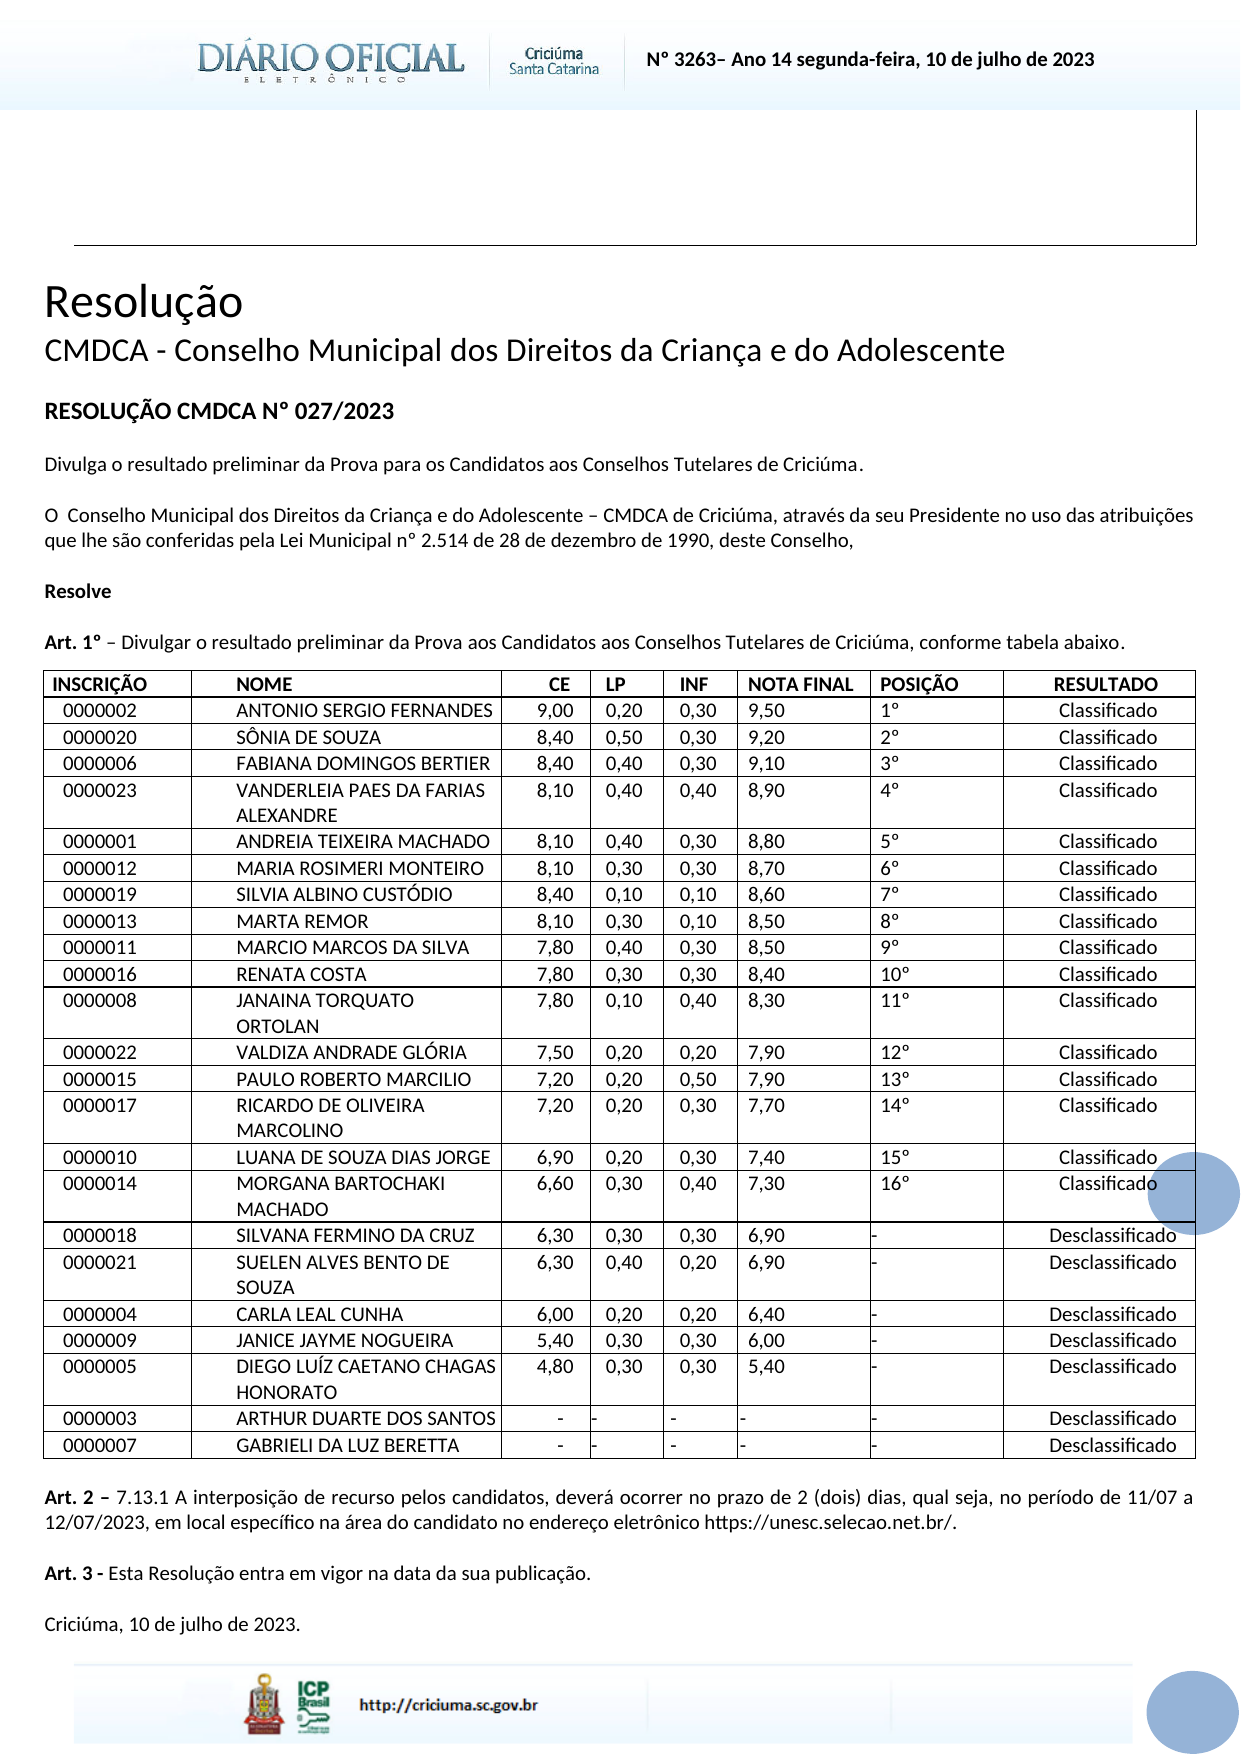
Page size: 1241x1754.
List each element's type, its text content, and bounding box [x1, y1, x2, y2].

table_cell Classificado [1004, 698, 1195, 723]
table_cell 0,40 [664, 988, 737, 1038]
table_cell 0,30 [664, 855, 737, 881]
table_cell 0,30 [591, 855, 663, 881]
table_cell 0000010 [44, 1144, 191, 1169]
table_cell 0,10 [664, 882, 737, 907]
text Resolução [44, 271, 1196, 329]
table_cell Classificado [1004, 1144, 1195, 1169]
table_cell ANTONIO SERGIO FERNANDES [192, 698, 501, 723]
table_cell 0000023 [44, 777, 191, 828]
table_cell Classificado [1004, 855, 1195, 881]
table_cell 0000008 [44, 988, 191, 1038]
table_cell Classificado [1004, 1092, 1195, 1143]
table_cell SILVANA FERMINO DA CRUZ [192, 1223, 501, 1248]
table_cell 0000013 [44, 908, 191, 933]
table_cell 0000018 [44, 1223, 191, 1248]
table_cell - [738, 1432, 870, 1457]
text Art. 1º – Divulgar o resultado preliminar da Prova aos Candidatos aos Conselhos Tutelares de Criciúma, conforme tabela abaixo. [44, 629, 1196, 654]
table_cell 16º [871, 1171, 1003, 1221]
table_cell 0,30 [664, 724, 737, 749]
table_cell MARIA ROSIMERI MONTEIRO [192, 855, 501, 881]
table_cell 13º [871, 1066, 1003, 1091]
table_cell 0000022 [44, 1039, 191, 1065]
table_cell 0,10 [664, 908, 737, 933]
table_cell 0,30 [591, 1223, 663, 1248]
table_cell Classificado [1004, 829, 1195, 854]
table_cell JANAINA TORQUATO ORTOLAN [192, 988, 501, 1038]
table_cell - [871, 1354, 1003, 1404]
table_cell 0000017 [44, 1092, 191, 1143]
table_header INF [664, 671, 737, 696]
table_cell 0,10 [591, 988, 663, 1038]
table_cell 7,50 [502, 1039, 590, 1065]
table_cell MARTA REMOR [192, 908, 501, 933]
table_cell CARLA LEAL CUNHA [192, 1301, 501, 1326]
table_header NOTA FINAL [738, 671, 870, 696]
table_cell Desclassificado [1004, 1249, 1195, 1300]
table_cell 0000020 [44, 724, 191, 749]
table_cell RICARDO DE OLIVEIRA MARCOLINO [192, 1092, 501, 1143]
table_cell 9º [871, 935, 1003, 960]
table_cell 0,50 [591, 724, 663, 749]
table_cell - [664, 1432, 737, 1457]
table_cell 0000003 [44, 1406, 191, 1431]
table_cell 7,70 [738, 1092, 870, 1143]
table_cell - [591, 1432, 663, 1457]
table_cell 0000006 [44, 750, 191, 776]
table_cell 0000016 [44, 961, 191, 986]
table_cell 8,60 [738, 882, 870, 907]
table_cell Classificado [1004, 1039, 1195, 1065]
text Art. 3 - Esta Resolução entra em vigor na data da sua publicação. [44, 1560, 1196, 1586]
table_cell 6,90 [502, 1144, 590, 1169]
table_cell 0,40 [591, 935, 663, 960]
table_cell 5,40 [502, 1327, 590, 1353]
table_cell - [738, 1406, 870, 1431]
table_header CE [502, 671, 590, 696]
table_cell 3º [871, 750, 1003, 776]
table_cell 8,30 [738, 988, 870, 1038]
table_cell 0,10 [591, 882, 663, 907]
table_cell 0,20 [591, 1039, 663, 1065]
table_cell 0,30 [664, 1144, 737, 1169]
table_cell 0000019 [44, 882, 191, 907]
table_cell 12º [871, 1039, 1003, 1065]
table_cell VANDERLEIA PAES DA FARIAS ALEXANDRE [192, 777, 501, 828]
table_cell 0000012 [44, 855, 191, 881]
table_cell 4º [871, 777, 1003, 828]
table_cell Classificado [1004, 1066, 1195, 1091]
table_cell 0,30 [664, 750, 737, 776]
table_cell 7,20 [502, 1066, 590, 1091]
table_cell 8,40 [738, 961, 870, 986]
table_cell - [871, 1406, 1003, 1431]
table_cell LUANA DE SOUZA DIAS JORGE [192, 1144, 501, 1169]
table_cell 0,40 [591, 750, 663, 776]
table_cell 8,90 [738, 777, 870, 828]
table_cell 0,40 [591, 777, 663, 828]
table_cell Classificado [1004, 750, 1195, 776]
table_cell 8,10 [502, 777, 590, 828]
table_header LP [591, 671, 663, 696]
table_cell 8,10 [502, 855, 590, 881]
table_cell - [871, 1223, 1003, 1248]
table_cell 9,20 [738, 724, 870, 749]
table_cell 0,20 [591, 1092, 663, 1143]
table_cell 10º [871, 961, 1003, 986]
table_cell 0000004 [44, 1301, 191, 1326]
table_cell 0000014 [44, 1171, 191, 1221]
table_cell MORGANA BARTOCHAKI MACHADO [192, 1171, 501, 1221]
text Criciúma, 10 de julho de 2023. [44, 1611, 1196, 1636]
table_cell 7,80 [502, 935, 590, 960]
table_cell 9,10 [738, 750, 870, 776]
table_cell 8,40 [502, 750, 590, 776]
table_cell 0,50 [664, 1066, 737, 1091]
table_cell 6,30 [502, 1249, 590, 1300]
table_cell 8º [871, 908, 1003, 933]
table_cell 8,10 [502, 829, 590, 854]
table_cell 0000002 [44, 698, 191, 723]
table_cell 0000011 [44, 935, 191, 960]
table_cell 7,80 [502, 988, 590, 1038]
table_cell 14º [871, 1092, 1003, 1143]
table_cell GABRIELI DA LUZ BERETTA [192, 1432, 501, 1457]
text CMDCA - Conselho Municipal dos Direitos da Criança e do Adolescente [44, 329, 1196, 370]
table_header INSCRIÇÃO [44, 671, 191, 696]
table_cell - [502, 1432, 590, 1457]
table_cell 9,50 [738, 698, 870, 723]
text RESOLUÇÃO CMDCA Nº 027/2023 [44, 395, 1196, 426]
table_cell 8,40 [502, 882, 590, 907]
table_cell 0,30 [664, 698, 737, 723]
table_cell 0,30 [664, 1354, 737, 1404]
table_cell 7,20 [502, 1092, 590, 1143]
table_cell 0000021 [44, 1249, 191, 1300]
table_cell Classificado [1004, 882, 1195, 907]
table_cell VALDIZA ANDRADE GLÓRIA [192, 1039, 501, 1065]
table_cell Classificado [1004, 961, 1195, 986]
table_cell 0,20 [664, 1249, 737, 1300]
table_cell 8,50 [738, 908, 870, 933]
table_cell 0,30 [664, 1327, 737, 1353]
table_cell 0,30 [591, 1171, 663, 1221]
table_cell 7,90 [738, 1039, 870, 1065]
table_cell 0,30 [664, 961, 737, 986]
table_cell 5º [871, 829, 1003, 854]
table_cell 1º [871, 698, 1003, 723]
table_cell 15º [871, 1144, 1003, 1169]
table_cell 8,50 [738, 935, 870, 960]
table_cell 6,90 [738, 1249, 870, 1300]
table_cell - [871, 1327, 1003, 1353]
table_cell 0000009 [44, 1327, 191, 1353]
text O Conselho Municipal dos Direitos da Criança e do Adolescente – CMDCA de Criciúma, através da seu Presidente no uso das atribuições que lhe são conferidas pela Lei Municipal nº 2.514 de 28 de dezembro de 1990, deste Conselho, [44, 502, 1196, 553]
table_header NOME [192, 671, 501, 696]
table_cell Desclassificado [1004, 1406, 1195, 1431]
table_cell 0000007 [44, 1432, 191, 1457]
table_cell - [502, 1406, 590, 1431]
text Art. 2 – 7.13.1 A interposição de recurso pelos candidatos, deverá ocorrer no prazo de 2 (dois) dias, qual seja, no período de 11/07 a 12/07/2023, em local específico na área do candidato no endereço eletrônico https://unesc.selecao.net.br/. [44, 1484, 1196, 1535]
table_cell 8,10 [502, 908, 590, 933]
table_cell Classificado [1004, 935, 1195, 960]
table_cell Classificado [1004, 908, 1195, 933]
table_cell 0,20 [664, 1039, 737, 1065]
table_cell 6,30 [502, 1223, 590, 1248]
table_cell 0,40 [591, 1249, 663, 1300]
table_cell 7,30 [738, 1171, 870, 1221]
table_cell SÔNIA DE SOUZA [192, 724, 501, 749]
table_cell 0,30 [664, 1092, 737, 1143]
table_cell PAULO ROBERTO MARCILIO [192, 1066, 501, 1091]
table_cell - [871, 1249, 1003, 1300]
table_cell 4,80 [502, 1354, 590, 1404]
table_cell 7,90 [738, 1066, 870, 1091]
table_cell - [871, 1432, 1003, 1457]
table_cell Classificado [1004, 724, 1195, 749]
table_cell 0,30 [664, 829, 737, 854]
table_cell 5,40 [738, 1354, 870, 1404]
table_cell 0,40 [664, 1171, 737, 1221]
table_cell 0,40 [664, 777, 737, 828]
table_cell 8,40 [502, 724, 590, 749]
table_cell 7,80 [502, 961, 590, 986]
table_cell 0,20 [664, 1301, 737, 1326]
table_cell - [591, 1406, 663, 1431]
table_cell 0,30 [664, 935, 737, 960]
table_cell Desclassificado [1004, 1432, 1195, 1457]
table_cell 9,00 [502, 698, 590, 723]
table_cell 7º [871, 882, 1003, 907]
table_cell JANICE JAYME NOGUEIRA [192, 1327, 501, 1353]
table_cell 0,20 [591, 1144, 663, 1169]
table_cell RENATA COSTA [192, 961, 501, 986]
table_cell - [664, 1406, 737, 1431]
table_cell DIEGO LUÍZ CAETANO CHAGAS HONORATO [192, 1354, 501, 1404]
table_cell Desclassificado [1004, 1223, 1195, 1248]
table_cell Classificado [1004, 1171, 1158, 1221]
table_cell 8,80 [738, 829, 870, 854]
table_cell 6,00 [502, 1301, 590, 1326]
text Resolve [44, 578, 1196, 604]
table_cell Desclassificado [1004, 1301, 1195, 1326]
table_cell 0,40 [591, 829, 663, 854]
table_cell 11º [871, 988, 1003, 1038]
table_cell 6,90 [738, 1223, 870, 1248]
table_cell 7,40 [738, 1144, 870, 1169]
table_header POSIÇÃO [871, 671, 1003, 696]
table_cell 2º [871, 724, 1003, 749]
table_cell FABIANA DOMINGOS BERTIER [192, 750, 501, 776]
table_header RESULTADO [1004, 671, 1195, 696]
table_cell - [871, 1301, 1003, 1326]
table_cell 0,20 [591, 698, 663, 723]
table_cell 0000015 [44, 1066, 191, 1091]
table_cell 0,30 [591, 1354, 663, 1404]
table_cell 6,40 [738, 1301, 870, 1326]
table_cell Classificado [1004, 777, 1195, 828]
table_cell 0,30 [591, 908, 663, 933]
table_cell 0,30 [591, 961, 663, 986]
table_cell 8,70 [738, 855, 870, 881]
table_cell MARCIO MARCOS DA SILVA [192, 935, 501, 960]
table_cell 0000001 [44, 829, 191, 854]
table_cell SILVIA ALBINO CUSTÓDIO [192, 882, 501, 907]
table_cell ARTHUR DUARTE DOS SANTOS [192, 1406, 501, 1431]
table_cell 6,00 [738, 1327, 870, 1353]
table_cell 0000005 [44, 1354, 191, 1404]
table_cell Desclassificado [1004, 1354, 1195, 1404]
table_cell 6º [871, 855, 1003, 881]
table_cell 0,30 [664, 1223, 737, 1248]
table_cell 0,30 [591, 1327, 663, 1353]
table_cell ANDREIA TEIXEIRA MACHADO [192, 829, 501, 854]
table_cell 6,60 [502, 1171, 590, 1221]
table_cell Classificado [1004, 988, 1195, 1038]
table_cell 0,20 [591, 1301, 663, 1326]
table_cell Desclassificado [1004, 1327, 1195, 1353]
table_cell SUELEN ALVES BENTO DE SOUZA [192, 1249, 501, 1300]
table_cell 0,20 [591, 1066, 663, 1091]
text Divulga o resultado preliminar da Prova para os Candidatos aos Conselhos Tutelares de Criciúma. [44, 451, 1196, 477]
